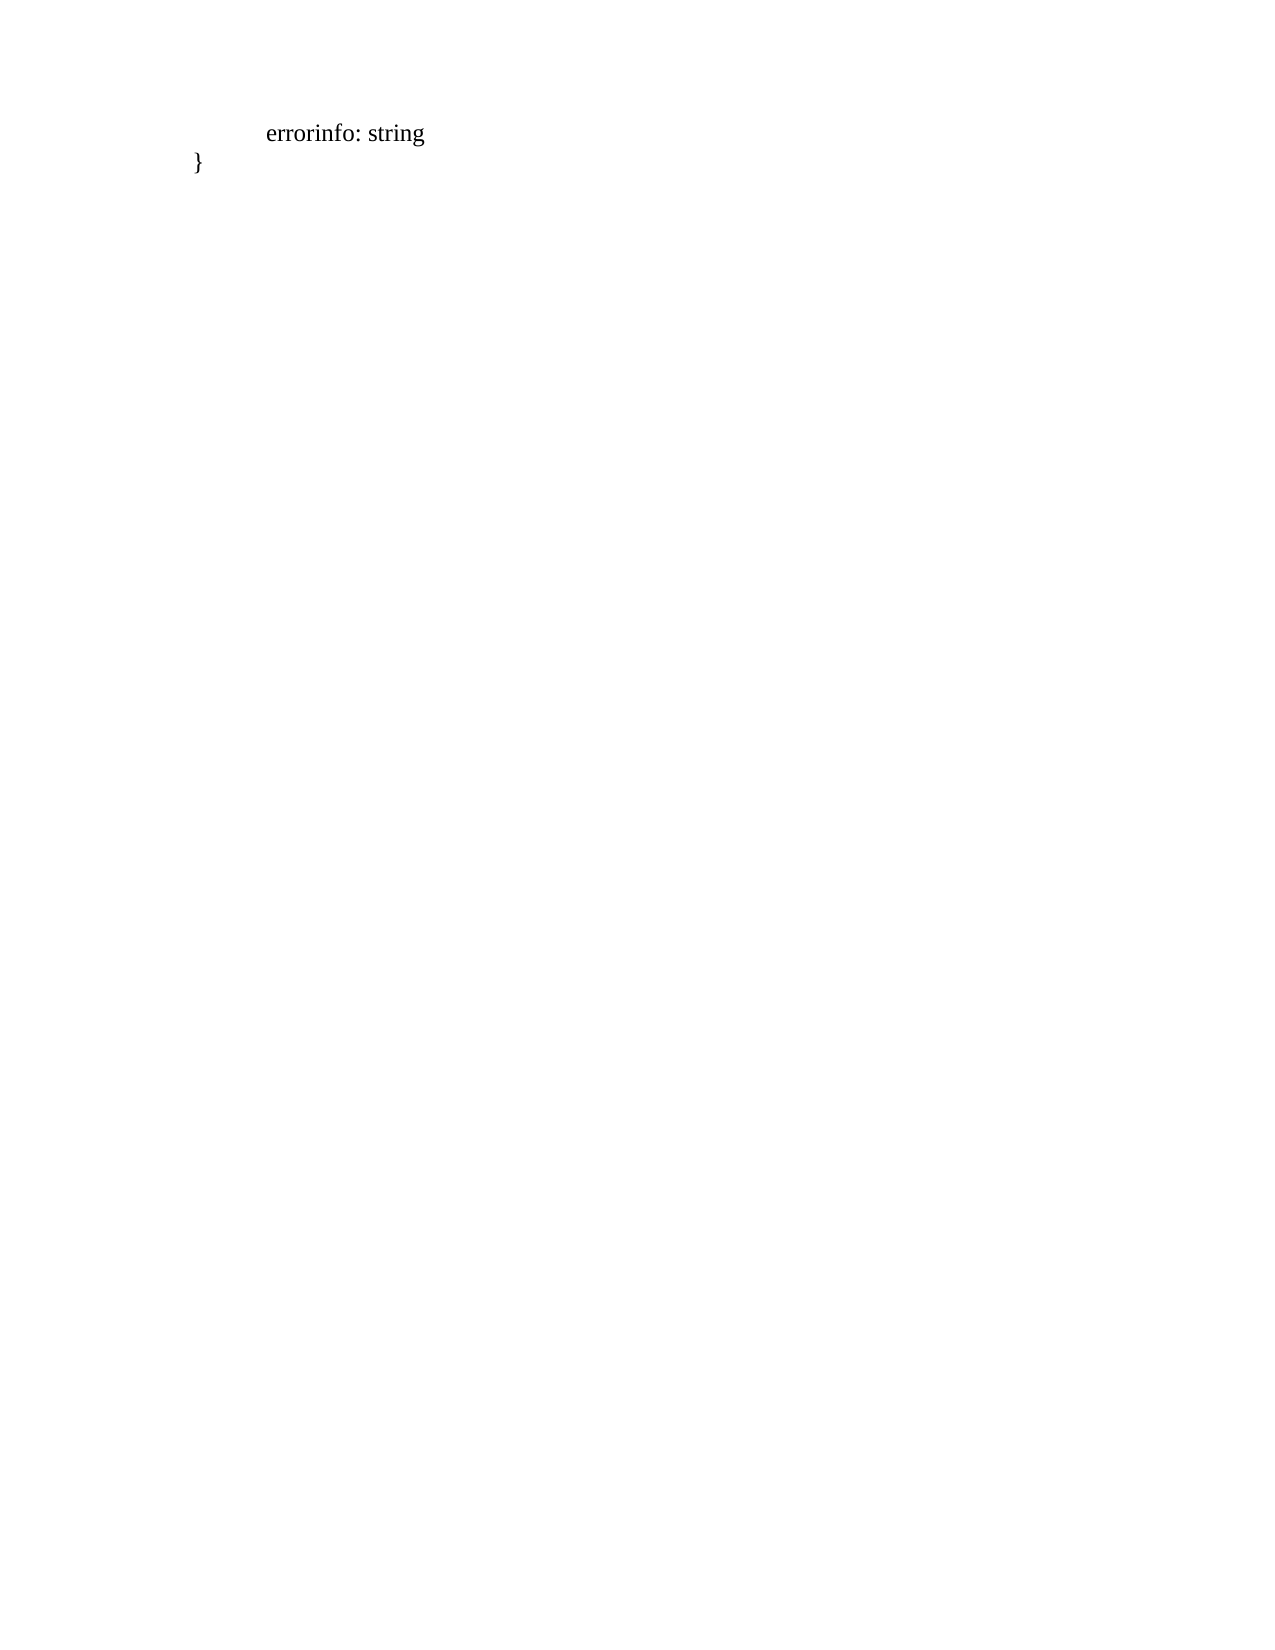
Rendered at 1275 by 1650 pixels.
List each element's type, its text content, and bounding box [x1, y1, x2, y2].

text } [192, 147, 1157, 176]
text errorinfo: string [192, 118, 1157, 147]
